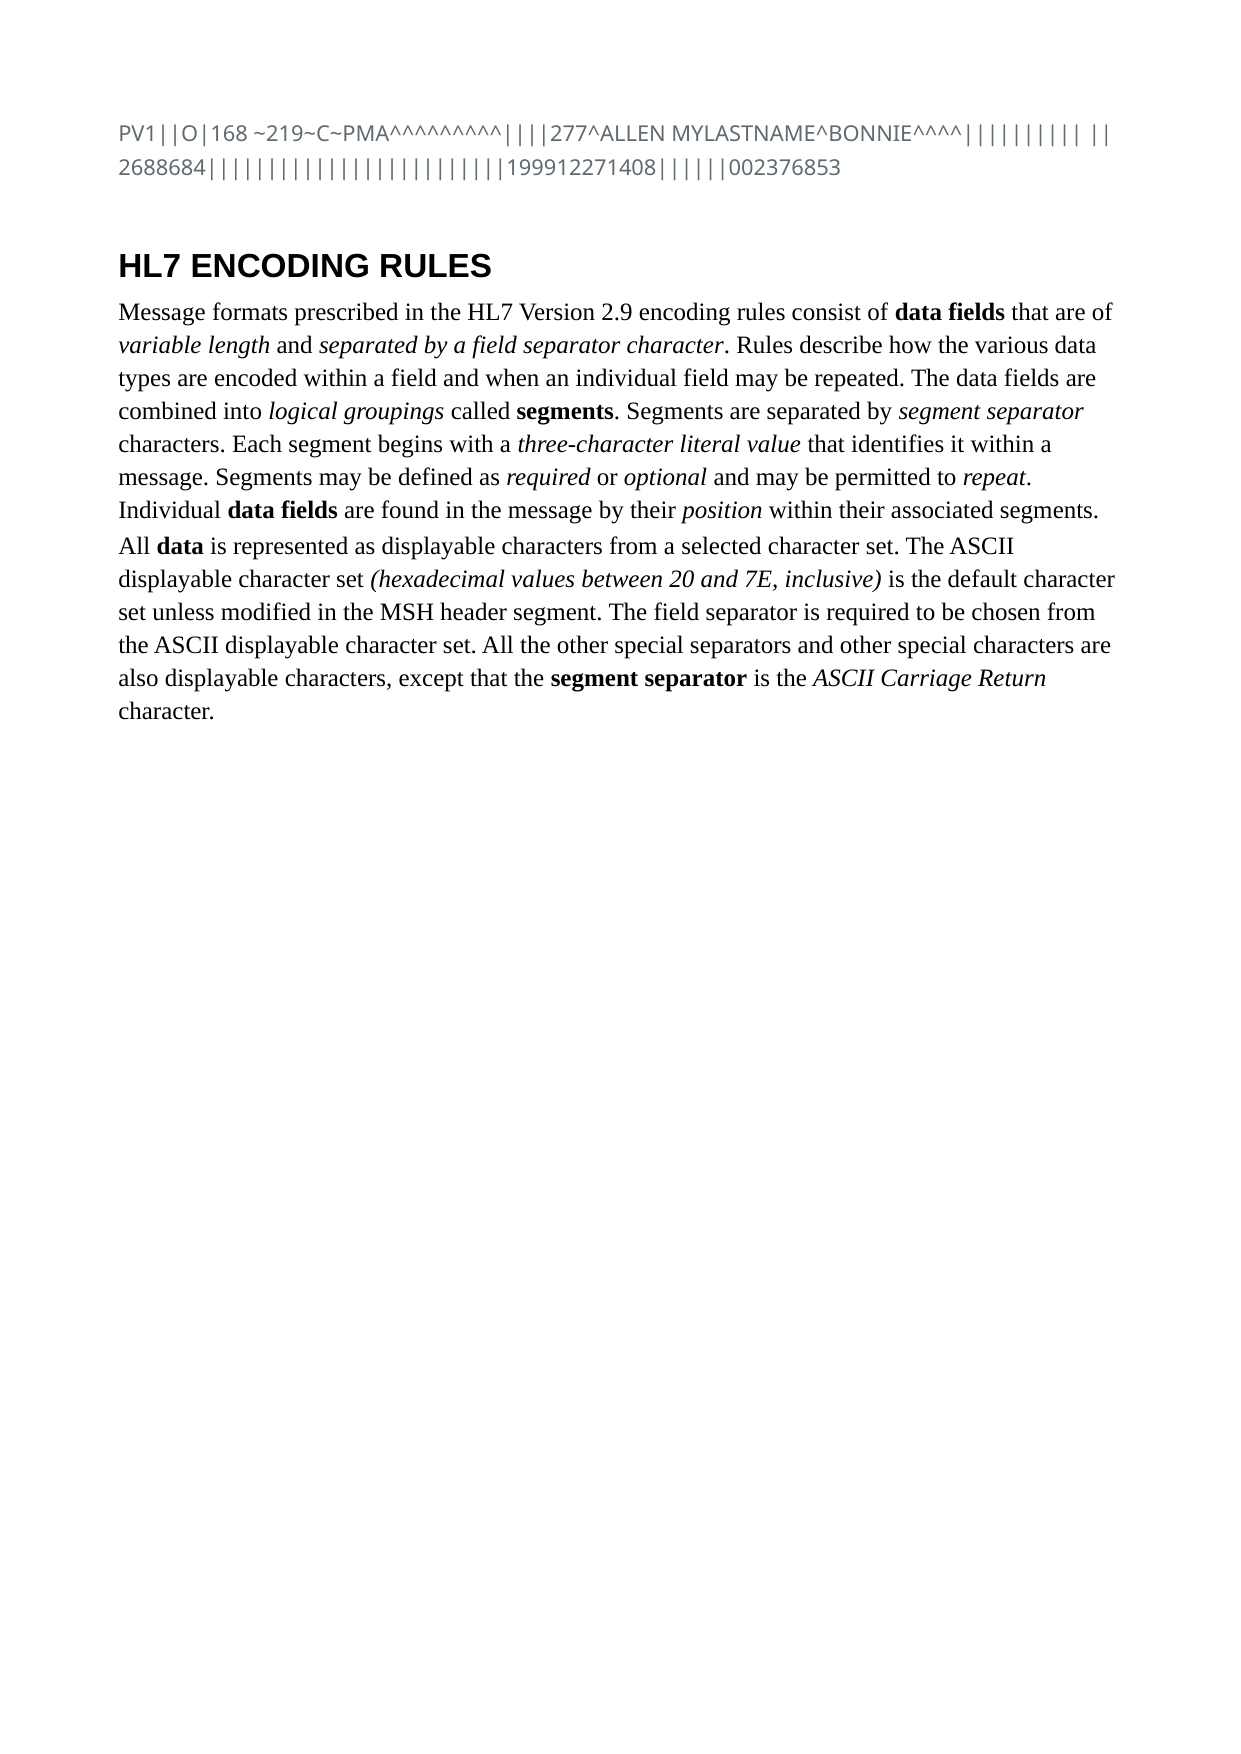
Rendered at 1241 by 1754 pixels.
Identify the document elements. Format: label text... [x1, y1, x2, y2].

text PV1||O|168 ~219~C~PMA^^^^^^^^^||||277^ALLEN MYLASTNAME^BONNIE^^^^|||||||||| ||2688684|||||||||||||||||||||||||199912271408||||||002376853 [118, 118, 1122, 182]
subtitle HL7 ENCODING RULES [118, 246, 1122, 284]
text Message formats prescribed in the HL7 Version 2.9 encoding rules consist of data fields that are of variable length and separated by a field separator character. Rules describe how the various data types are encoded within a field and when an individual field may be repeated. The data fields are combined into logical groupings called segments. Segments are separated by segment separator characters. Each segment begins with a three-character literal value that identifies it within a message. Segments may be defined as required or optional and may be permitted to repeat. Individual data fields are found in the message by their position within their associated segments. [118, 297, 1122, 524]
text All data is represented as displayable characters from a selected character set. The ASCII displayable character set (hexadecimal values between 20 and 7E, inclusive) is the default character set unless modified in the MSH header segment. The field separator is required to be chosen from the ASCII displayable character set. All the other special separators and other special characters are also displayable characters, except that the segment separator is the ASCII Carriage Return character. [118, 531, 1122, 725]
